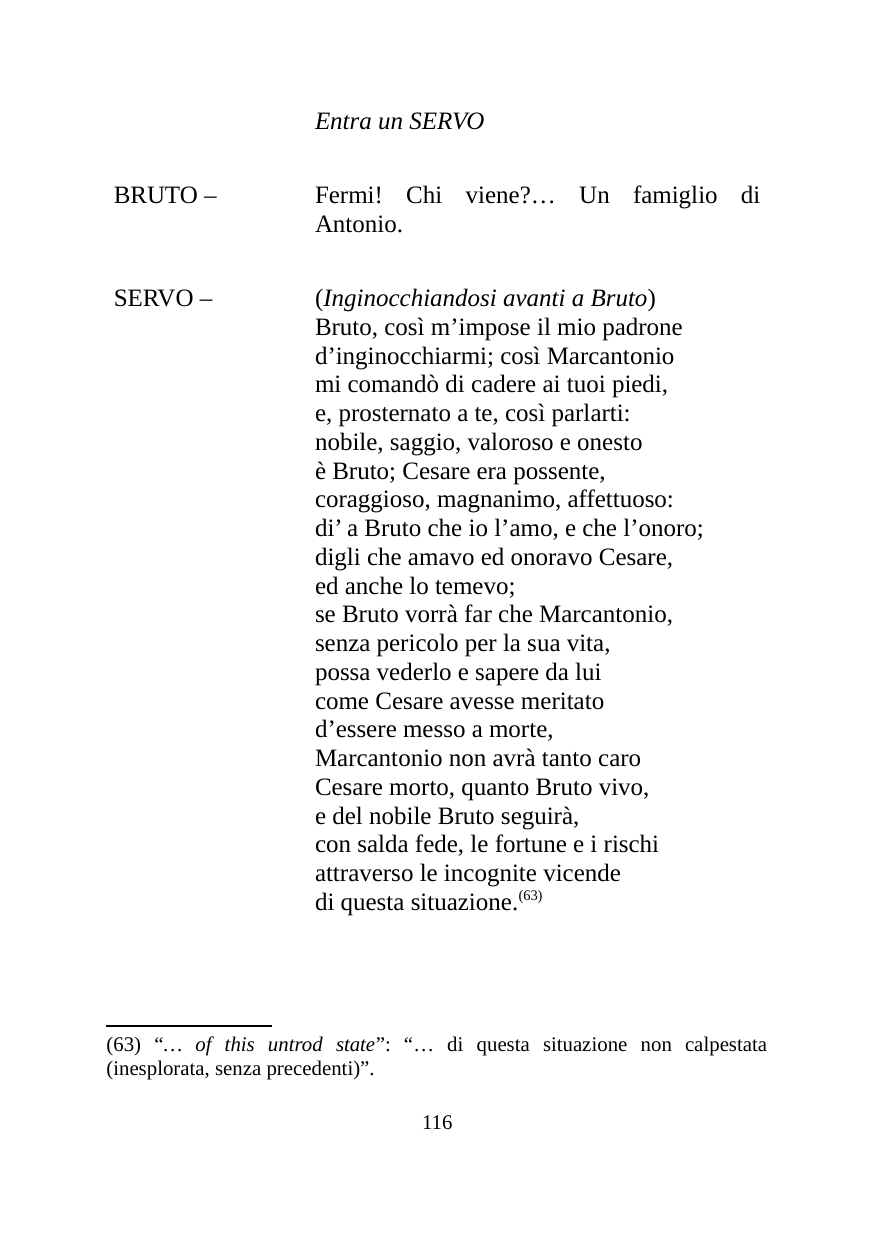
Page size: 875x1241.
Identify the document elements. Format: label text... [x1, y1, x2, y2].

table_cell (Inginocchiandosi avanti a Bruto) Bruto, così m’impose il mio padrone d’inginocchiarmi; così Marcantonio mi comandò di cadere ai tuoi piedi, e, prosternato a te, così parlarti: nobile, saggio, valoroso e onesto è Bruto; Cesare era possente, coraggioso, magnanimo, affettuoso: di’ a Bruto che io l’amo, e che l’onoro; digli che amavo ed onoravo Cesare, ed anche lo temevo; se Bruto vorrà far che Marcantonio, senza pericolo per la sua vita, possa vederlo e sapere da lui come Cesare avesse meritato d’essere messo a morte, Marcantonio non avrà tanto caro Cesare morto, quanto Bruto vivo, e del nobile Bruto seguirà, con salda fede, le fortune e i rischi attraverso le incognite vicende di questa situazione. [308, 283, 768, 961]
table_cell Entra un SERVO [308, 106, 768, 180]
table_cell Fermi! Chi viene?… Un famiglio di Antonio. [308, 180, 768, 283]
table_cell BRUTO – [106, 180, 307, 283]
table_cell [106, 106, 307, 180]
table_cell SERVO – [106, 283, 307, 961]
